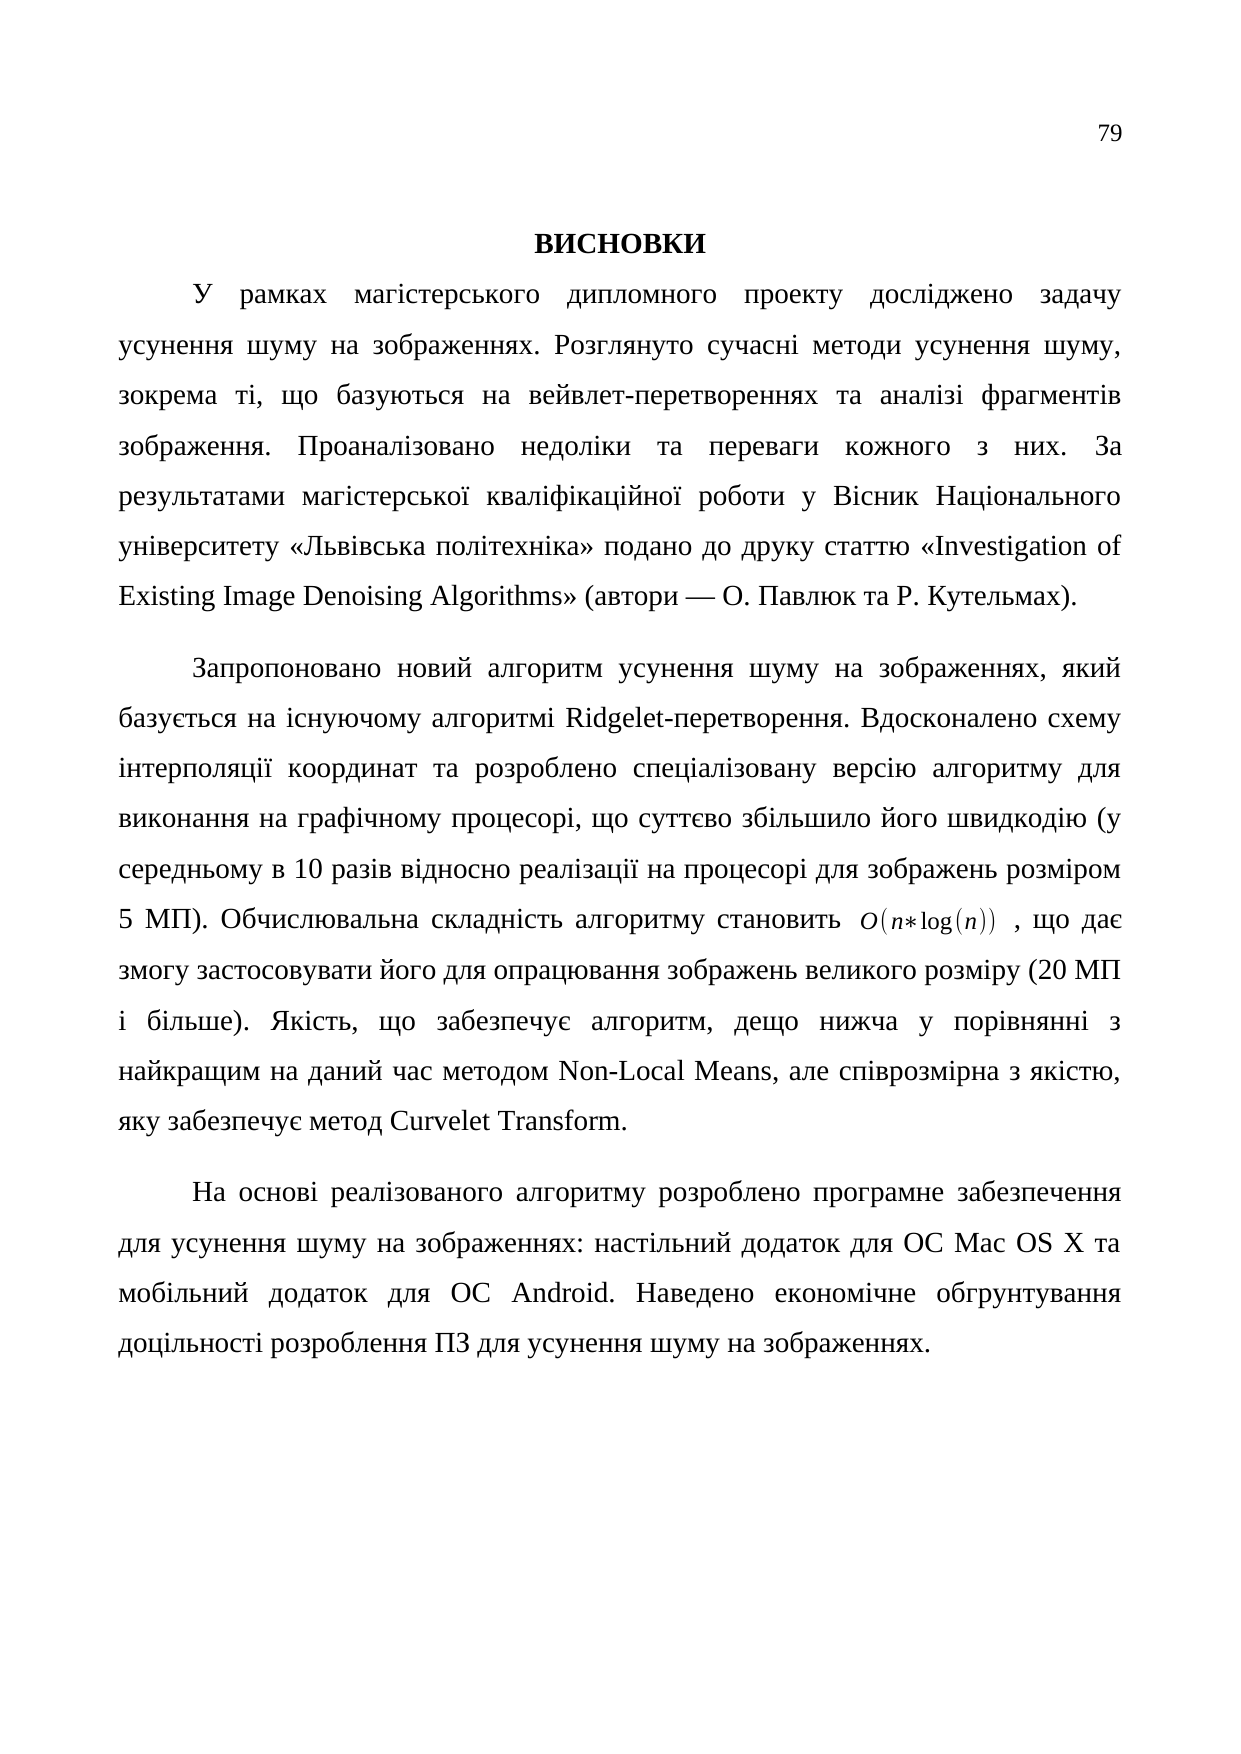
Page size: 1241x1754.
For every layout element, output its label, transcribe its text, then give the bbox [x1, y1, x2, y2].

subtitle ВИСНОВКИ [118, 226, 1122, 260]
text У рамках магістерського дипломного проекту досліджено задачу усунення шуму на зображеннях. Розглянуто сучасні методи усунення шуму, зокрема ті, що базуються на вейвлет-перетвореннях та аналізі фрагментів зображення. Проаналізовано недоліки та переваги кожного з них. За результатами магістерської кваліфікаційної роботи у Вісник Національного університету «Львівська політехніка» подано до друку статтю «Investigation of Existing Image Denoising Algorithms» (автори — О. Павлюк та Р. Кутельмах). [118, 277, 1122, 612]
text Запропоновано новий алгоритм усунення шуму на зображеннях, який базується на існуючому алгоритмі Ridgelet-перетворення. Вдосконалено схему інтерполяції координат та розроблено спеціалізовану версію алгоритму для виконання на графічному процесорі, що суттєво збільшило його швидкодію (у середньому в 10 разів відносно реалізації на процесорі для зображень розміром 5 МП). Обчислювальна складність алгоритму становить, що дає змогу застосовувати його для опрацювання зображень великого розміру (20 МП і більше). Якість, що забезпечує алгоритм, дещо нижча у порівнянні з найкращим на даний час методом Non-Local Means, але співрозмірна з якістю, яку забезпечує метод Curvelet Transform. [118, 650, 1122, 1137]
text На основі реалізованого алгоритму розроблено програмне забезпечення для усунення шуму на зображеннях: настільний додаток для ОС Mac OS X та мобільний додаток для ОС Android. Наведено економічне обгрунтування доцільності розроблення ПЗ для усунення шуму на зображеннях. [118, 1174, 1122, 1359]
